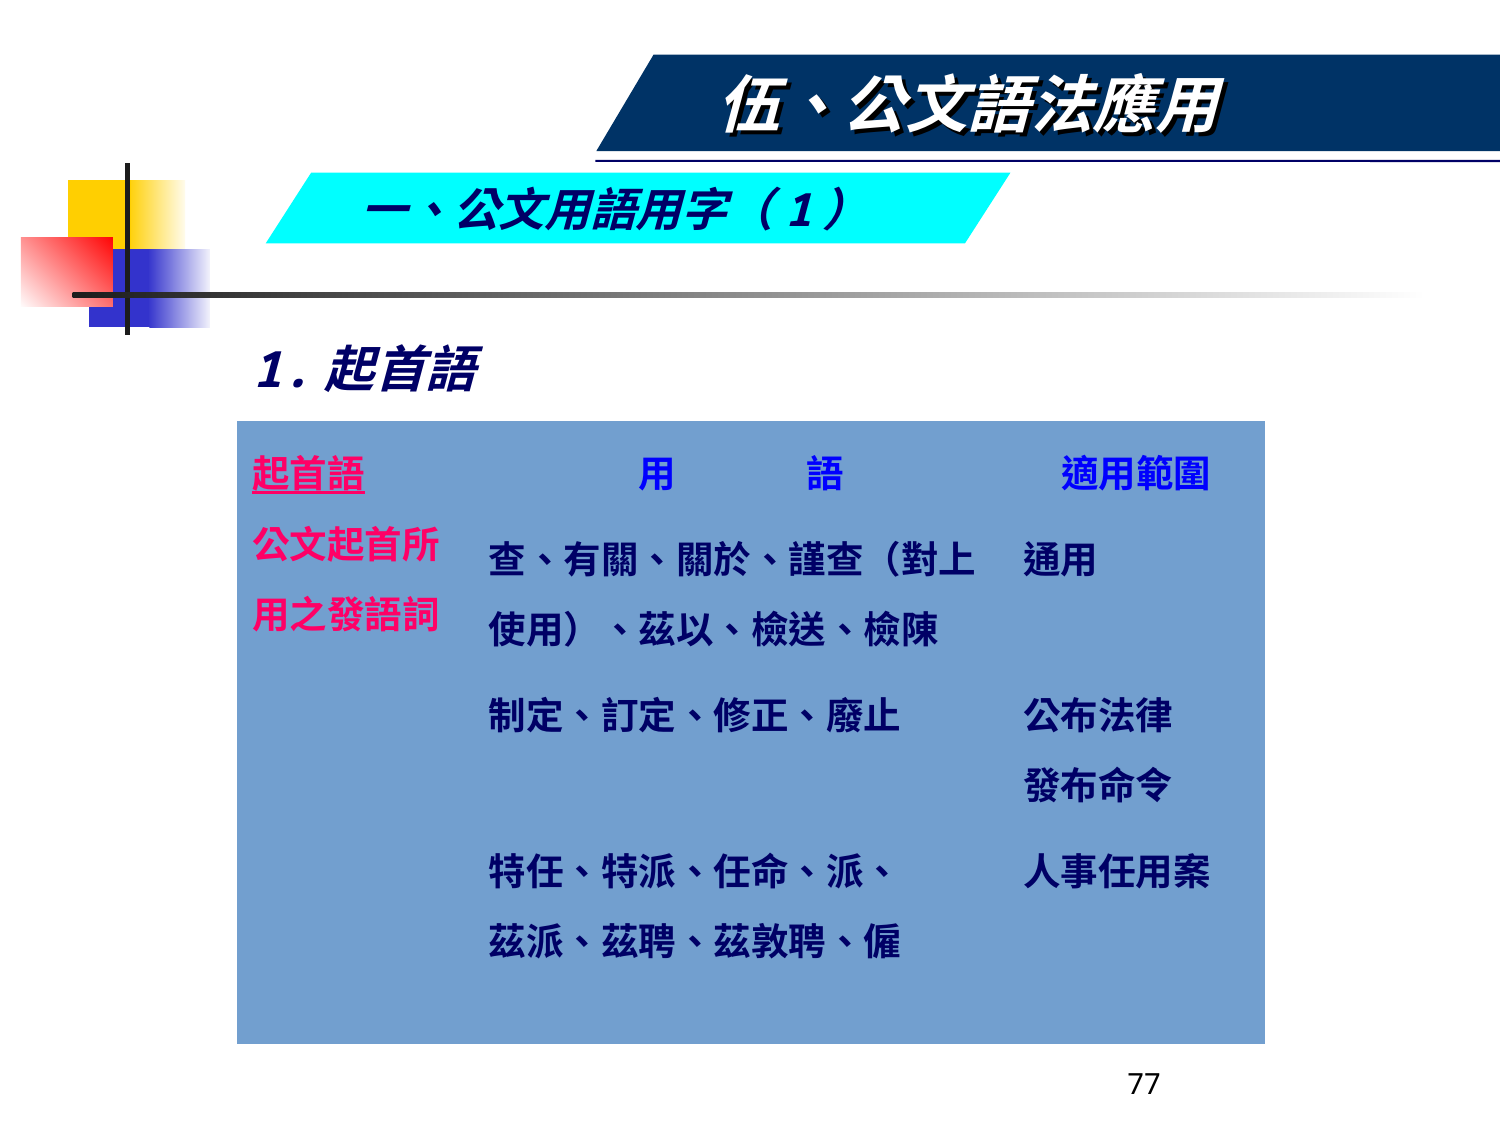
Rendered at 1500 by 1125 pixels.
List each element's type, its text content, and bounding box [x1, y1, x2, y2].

text_box 一、公文用語用字（1） [265, 172, 1011, 244]
text_box [1112, 1037, 1426, 1113]
table_header 適用範圍 [1008, 421, 1265, 506]
table_cell 公布法律 發布命令 [1008, 662, 1265, 818]
table_header 起首語 公文起首所用之發語詞 [237, 421, 474, 1044]
table_cell 通用 [1008, 506, 1265, 662]
table_cell 人事任用案 [1008, 818, 1265, 1044]
table_cell 制定、訂定、修正、廢止 [474, 662, 1008, 818]
table_cell 查、有關、關於、謹查（對上使用）、茲以、檢送、檢陳 [474, 506, 1008, 662]
table_header 用 語 [474, 421, 1008, 506]
text_box 1.起首語 [238, 330, 603, 405]
text_box 伍、公文語法應用 [596, 54, 1500, 152]
table_cell 特任、特派、任命、派、 茲派、茲聘、茲敦聘、僱 [474, 818, 1008, 1044]
